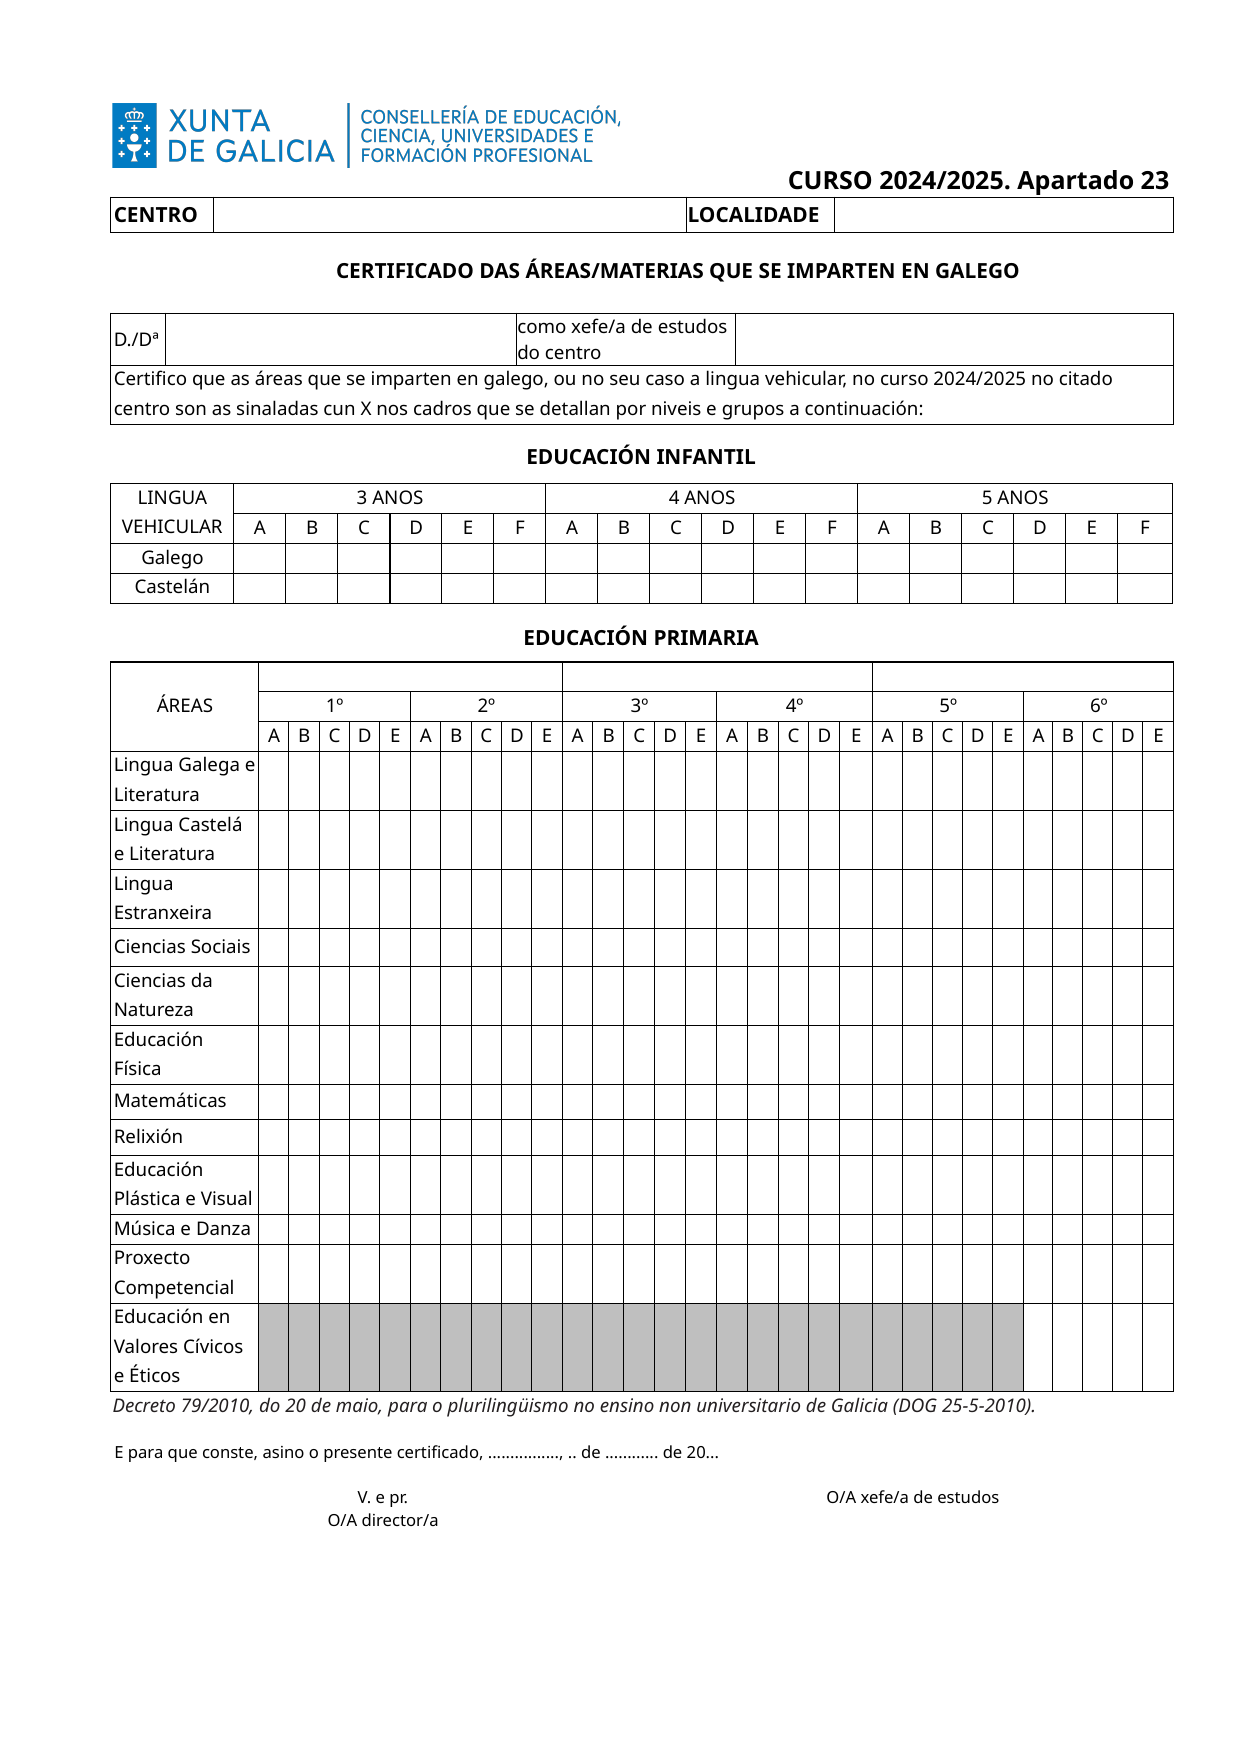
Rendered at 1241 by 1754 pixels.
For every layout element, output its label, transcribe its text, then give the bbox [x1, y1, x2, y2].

table_cell [1113, 929, 1142, 966]
table_cell [593, 1304, 623, 1391]
table_cell [840, 1215, 872, 1244]
table_cell [289, 1304, 319, 1391]
table_cell [532, 1215, 562, 1244]
text EDUCACIÓN INFANTIL [112, 442, 1169, 470]
table_cell [963, 870, 992, 928]
table_cell [748, 1156, 778, 1214]
table_cell [259, 811, 288, 869]
table_cell [624, 1156, 654, 1214]
table_cell [686, 1156, 716, 1214]
table_cell [1113, 1304, 1142, 1391]
table_cell [624, 967, 654, 1025]
table_cell [289, 1245, 319, 1303]
table_cell [593, 870, 623, 928]
table_cell [779, 1120, 808, 1155]
table_cell [502, 967, 531, 1025]
table_cell 1º [259, 692, 410, 721]
table_cell [873, 967, 902, 1025]
table_cell [472, 1085, 501, 1119]
table_cell [858, 544, 909, 573]
table_cell [650, 544, 701, 573]
table_cell [1113, 1245, 1142, 1303]
table_cell [593, 1245, 623, 1303]
table_cell [1024, 1120, 1052, 1155]
table_cell [593, 1026, 623, 1084]
table_cell D [702, 514, 753, 543]
table_cell [748, 1026, 778, 1084]
table_cell E [532, 722, 562, 751]
table_cell [502, 1120, 531, 1155]
table_cell [563, 1120, 592, 1155]
table_cell [350, 1026, 379, 1084]
table_cell [1024, 870, 1052, 928]
table_header LINGUA VEHICULAR [111, 484, 233, 543]
table_cell [840, 1026, 872, 1084]
table_cell [717, 811, 747, 869]
table_cell [717, 967, 747, 1025]
table_cell [809, 1120, 839, 1155]
table_cell [840, 1245, 872, 1303]
table_cell F [1118, 514, 1172, 543]
table_cell [1053, 811, 1082, 869]
table_cell [993, 1085, 1023, 1119]
table_cell [933, 1026, 962, 1084]
table_cell [441, 1085, 471, 1119]
table_cell [472, 1026, 501, 1084]
table_cell B [286, 514, 337, 543]
table_cell D [1014, 514, 1065, 543]
table_cell [993, 929, 1023, 966]
table_cell [963, 967, 992, 1025]
table_cell [840, 811, 872, 869]
table_cell [1083, 752, 1112, 810]
table_cell [593, 929, 623, 966]
table_cell [840, 1085, 872, 1119]
table_cell [873, 1156, 902, 1214]
table_cell [1053, 870, 1082, 928]
table_cell [1024, 1156, 1052, 1214]
table_cell Educación en Valores Cívicos e Éticos [111, 1304, 258, 1391]
table_cell C [624, 722, 654, 751]
table_cell [748, 1085, 778, 1119]
table_cell [1024, 752, 1052, 810]
table_cell [593, 1215, 623, 1244]
table_cell [1143, 1026, 1173, 1084]
table_cell [1113, 1085, 1142, 1119]
table_cell [532, 1245, 562, 1303]
table_cell [259, 1245, 288, 1303]
table_cell [655, 1026, 685, 1084]
table_cell Certifico que as áreas que se imparten en galego, ou no seu caso a lingua vehicular, no curso 2024/2025 no citado centro son as sinaladas cun X nos cadros que se detallan por niveis e grupos a continuación: [111, 366, 1173, 424]
table_cell [933, 752, 962, 810]
table_cell [380, 811, 410, 869]
table_cell [655, 1120, 685, 1155]
table_cell F [806, 514, 857, 543]
table_cell B [748, 722, 778, 751]
table_cell [1083, 1215, 1112, 1244]
table_cell [963, 1120, 992, 1155]
table_header ÁREAS [111, 663, 258, 751]
table_cell [686, 967, 716, 1025]
table_cell [903, 870, 932, 928]
table_cell [779, 1085, 808, 1119]
table_cell [748, 1215, 778, 1244]
table_cell B [593, 722, 623, 751]
table_cell [289, 1215, 319, 1244]
table_header E para que conste, asino o presente certificado, ................, .. de ............ de 20... [111, 1440, 1169, 1463]
table_cell 3º [563, 692, 716, 721]
table_cell [779, 811, 808, 869]
table_cell [380, 1245, 410, 1303]
table_cell [655, 870, 685, 928]
table_cell [259, 870, 288, 928]
table_cell [320, 1304, 349, 1391]
table_cell [289, 1026, 319, 1084]
table_cell [686, 811, 716, 869]
table_cell D [502, 722, 531, 751]
table_cell C [472, 722, 501, 751]
table_cell [910, 544, 961, 573]
table_cell [779, 1304, 808, 1391]
table_cell [717, 1245, 747, 1303]
table_cell [1118, 544, 1172, 573]
table_cell E [840, 722, 872, 751]
table_cell [320, 870, 349, 928]
table_cell [441, 1245, 471, 1303]
table_cell [993, 967, 1023, 1025]
table_cell [380, 870, 410, 928]
table_cell E [754, 514, 805, 543]
table_cell A [259, 722, 288, 751]
table_cell [563, 811, 592, 869]
table_cell [380, 752, 410, 810]
table_cell [624, 1026, 654, 1084]
table_cell [717, 1156, 747, 1214]
table_cell [858, 574, 909, 602]
table_cell [993, 1026, 1023, 1084]
table_cell [1053, 1156, 1082, 1214]
table_header 3 ANOS [234, 484, 545, 513]
table_cell [993, 1304, 1023, 1391]
table_cell [472, 1215, 501, 1244]
table_cell [411, 1156, 440, 1214]
table_cell [1113, 1026, 1142, 1084]
table_cell [702, 544, 753, 573]
table_cell D [350, 722, 379, 751]
table_cell [993, 811, 1023, 869]
table_cell [532, 1156, 562, 1214]
table_cell [411, 752, 440, 810]
table_cell [963, 752, 992, 810]
table_cell [563, 870, 592, 928]
table_cell [1143, 1156, 1173, 1214]
table_cell [1024, 1085, 1052, 1119]
table_cell [502, 870, 531, 928]
table_cell Ciencias Sociais [111, 929, 258, 966]
table_cell [320, 1215, 349, 1244]
table_cell 5º [873, 692, 1023, 721]
table_cell [502, 1245, 531, 1303]
table_cell [441, 967, 471, 1025]
table_cell [650, 574, 701, 602]
table_cell [289, 1085, 319, 1119]
table_cell [993, 1245, 1023, 1303]
table_cell C [962, 514, 1013, 543]
table_cell [259, 752, 288, 810]
table_cell [411, 870, 440, 928]
table_cell [441, 752, 471, 810]
table_cell [754, 544, 805, 573]
table_cell [1083, 811, 1112, 869]
table_cell [350, 929, 379, 966]
table_cell [1113, 811, 1142, 869]
table_cell [1053, 967, 1082, 1025]
table_cell [717, 1120, 747, 1155]
table_cell [1143, 811, 1173, 869]
table_cell [963, 1026, 992, 1084]
table_cell [655, 1215, 685, 1244]
table_cell [532, 870, 562, 928]
table_cell [903, 967, 932, 1025]
table_cell [873, 870, 902, 928]
table_cell [809, 1215, 839, 1244]
table_cell [598, 574, 649, 602]
table_cell [411, 1304, 440, 1391]
table_cell [873, 1026, 902, 1084]
table_cell [717, 870, 747, 928]
table_cell [350, 1085, 379, 1119]
table_cell [686, 1120, 716, 1155]
table_cell 4º [717, 692, 872, 721]
table_cell [840, 870, 872, 928]
table_header O/A xefe/a de estudos [654, 1486, 1171, 1531]
table_cell [593, 752, 623, 810]
table_cell [806, 544, 857, 573]
table_cell [963, 1245, 992, 1303]
table_cell [338, 544, 389, 573]
table_cell C [650, 514, 701, 543]
table_cell [686, 929, 716, 966]
table_cell [563, 1085, 592, 1119]
table_cell [1053, 1304, 1082, 1391]
table_cell Proxecto Competencial [111, 1245, 258, 1303]
table_cell [779, 1156, 808, 1214]
table_cell [1053, 1026, 1082, 1084]
table_cell E [442, 514, 493, 543]
table_cell A [411, 722, 440, 751]
table_cell [717, 1304, 747, 1391]
table_cell [748, 870, 778, 928]
table_cell [472, 929, 501, 966]
table_cell [624, 1215, 654, 1244]
table_cell [502, 1215, 531, 1244]
table_cell C [1083, 722, 1112, 751]
table_cell [1024, 811, 1052, 869]
table_cell [259, 1120, 288, 1155]
table_cell [624, 1085, 654, 1119]
table_cell [840, 967, 872, 1025]
table_cell [411, 1026, 440, 1084]
table_cell [840, 752, 872, 810]
table_cell E [380, 722, 410, 751]
table_cell [320, 1245, 349, 1303]
table_cell [320, 811, 349, 869]
table_cell [502, 929, 531, 966]
table_cell [289, 1156, 319, 1214]
table_cell [962, 544, 1013, 573]
table_cell [624, 1304, 654, 1391]
table_cell [563, 929, 592, 966]
table_cell [441, 811, 471, 869]
table_cell [933, 870, 962, 928]
table_cell [655, 1085, 685, 1119]
table_cell [748, 1304, 778, 1391]
table_cell [1143, 1085, 1173, 1119]
table_cell [993, 752, 1023, 810]
table_cell [933, 1120, 962, 1155]
table_cell [873, 1245, 902, 1303]
table_cell [655, 752, 685, 810]
table_cell [380, 1085, 410, 1119]
table_cell Castelán [111, 574, 233, 602]
table_cell [779, 1026, 808, 1084]
table_cell [1014, 574, 1065, 602]
table_cell C [338, 514, 389, 543]
table_cell [809, 752, 839, 810]
table_cell [809, 811, 839, 869]
table_cell [1083, 967, 1112, 1025]
table_cell [593, 1085, 623, 1119]
table_cell [441, 1026, 471, 1084]
table_cell [1024, 929, 1052, 966]
table_cell [655, 967, 685, 1025]
table_cell [717, 1085, 747, 1119]
table_cell [748, 929, 778, 966]
table_cell [259, 1215, 288, 1244]
table_cell [532, 967, 562, 1025]
table_cell [717, 929, 747, 966]
table_cell [1143, 870, 1173, 928]
table_cell [472, 1245, 501, 1303]
table_cell [1113, 967, 1142, 1025]
table_cell [1066, 574, 1117, 602]
table_cell Educación Plástica e Visual [111, 1156, 258, 1214]
table_cell [286, 574, 337, 602]
table_cell [754, 574, 805, 602]
table_cell F [494, 514, 545, 543]
table_cell [350, 967, 379, 1025]
table_cell [903, 1304, 932, 1391]
table_cell [963, 1156, 992, 1214]
table_cell [1113, 870, 1142, 928]
table_cell [1143, 752, 1173, 810]
table_cell [1053, 752, 1082, 810]
table_cell [350, 1304, 379, 1391]
table_cell [598, 544, 649, 573]
table_cell [532, 1026, 562, 1084]
table_cell Lingua Estranxeira [111, 870, 258, 928]
table_cell B [1053, 722, 1082, 751]
table_cell [748, 1245, 778, 1303]
table_cell [903, 1215, 932, 1244]
table_cell [391, 574, 441, 602]
table_cell 2º [411, 692, 562, 721]
table_cell [903, 811, 932, 869]
text CURSO 2024/2025. Apartado 23 [112, 162, 1169, 197]
table_cell A [234, 514, 285, 543]
table_cell [933, 1156, 962, 1214]
table_cell [350, 1156, 379, 1214]
table_cell [1024, 1304, 1052, 1391]
table_cell [1083, 1085, 1112, 1119]
table_cell [563, 1156, 592, 1214]
table_cell [963, 929, 992, 966]
table_cell [320, 752, 349, 810]
table_cell D [391, 514, 441, 543]
table_cell [686, 1245, 716, 1303]
table_cell [903, 1245, 932, 1303]
table_cell [1083, 929, 1112, 966]
table_cell [1143, 1304, 1173, 1391]
table_cell E [1143, 722, 1173, 751]
table_cell [779, 929, 808, 966]
table_cell [411, 1085, 440, 1119]
table_cell [840, 1304, 872, 1391]
text EDUCACIÓN PRIMARIA [112, 623, 1169, 652]
table_cell [593, 967, 623, 1025]
table_cell [717, 1215, 747, 1244]
table_cell [933, 1245, 962, 1303]
table_cell [320, 1120, 349, 1155]
table_cell [717, 1026, 747, 1084]
table_cell [472, 1120, 501, 1155]
table_cell [809, 1245, 839, 1303]
table_cell A [873, 722, 902, 751]
table_cell [873, 1215, 902, 1244]
table_cell [1113, 1120, 1142, 1155]
table_cell A [717, 722, 747, 751]
table_cell [748, 967, 778, 1025]
table_cell [320, 1085, 349, 1119]
table_cell [655, 811, 685, 869]
table_cell [350, 870, 379, 928]
table_cell [1143, 967, 1173, 1025]
table_cell [993, 1120, 1023, 1155]
table_cell [873, 1304, 902, 1391]
table_cell [563, 1304, 592, 1391]
table_cell [380, 1304, 410, 1391]
table_cell [1053, 929, 1082, 966]
table_cell [502, 1085, 531, 1119]
table_header [214, 198, 686, 232]
table_cell A [1024, 722, 1052, 751]
table_cell [655, 929, 685, 966]
table_header D./Dª [111, 314, 165, 365]
table_cell [1143, 1245, 1173, 1303]
table_cell [350, 1120, 379, 1155]
table_cell [809, 967, 839, 1025]
table_cell [472, 1156, 501, 1214]
table_cell [442, 574, 493, 602]
table_cell [624, 929, 654, 966]
table_cell [563, 1026, 592, 1084]
table_cell [779, 1245, 808, 1303]
table_cell B [910, 514, 961, 543]
table_cell [593, 1120, 623, 1155]
table_cell D [809, 722, 839, 751]
table_cell [933, 1304, 962, 1391]
table_cell [1024, 1215, 1052, 1244]
table_cell [963, 811, 992, 869]
table_cell [563, 752, 592, 810]
table_cell [963, 1304, 992, 1391]
table_cell [933, 811, 962, 869]
table_cell [411, 929, 440, 966]
table_cell D [963, 722, 992, 751]
table_cell [289, 1120, 319, 1155]
table_cell [546, 544, 597, 573]
table_cell [320, 1026, 349, 1084]
table_cell A [858, 514, 909, 543]
table_cell [933, 1085, 962, 1119]
table_cell Música e Danza [111, 1215, 258, 1244]
table_cell [1053, 1245, 1082, 1303]
table_cell [380, 929, 410, 966]
table_cell [472, 870, 501, 928]
table_cell [1083, 1304, 1112, 1391]
table_cell [873, 752, 902, 810]
table_cell [289, 967, 319, 1025]
table_cell [655, 1304, 685, 1391]
table_cell Lingua Castelá e Literatura [111, 811, 258, 869]
table_cell A [546, 514, 597, 543]
table_cell [806, 574, 857, 602]
table_cell [1083, 1026, 1112, 1084]
table_cell [1113, 1215, 1142, 1244]
table_cell [546, 574, 597, 602]
table_cell B [441, 722, 471, 751]
table_cell A [563, 722, 592, 751]
table_cell [259, 1304, 288, 1391]
table_cell C [320, 722, 349, 751]
table_cell [411, 1245, 440, 1303]
table_cell B [598, 514, 649, 543]
table_cell [933, 1215, 962, 1244]
table_cell [686, 752, 716, 810]
table_cell [963, 1215, 992, 1244]
table_cell [350, 1215, 379, 1244]
table_cell [1053, 1215, 1082, 1244]
table_cell [441, 1156, 471, 1214]
table_cell Galego [111, 544, 233, 573]
table_cell [234, 574, 285, 602]
table_cell [259, 967, 288, 1025]
table_header [259, 663, 562, 691]
table_cell [873, 1120, 902, 1155]
table_cell [686, 1304, 716, 1391]
table_cell [441, 1215, 471, 1244]
table_cell [320, 929, 349, 966]
table_cell [563, 1245, 592, 1303]
table_cell [563, 1215, 592, 1244]
table_cell [338, 574, 389, 602]
text CERTIFICADO DAS ÁREAS/MATERIAS QUE SE IMPARTEN EN GALEGO [112, 256, 1169, 284]
table_cell [809, 1026, 839, 1084]
table_cell [933, 967, 962, 1025]
table_cell [686, 1085, 716, 1119]
table_cell [655, 1245, 685, 1303]
table_cell [532, 1304, 562, 1391]
table_cell [350, 1245, 379, 1303]
table_header [873, 663, 1173, 691]
table_cell [593, 1156, 623, 1214]
table_cell [702, 574, 753, 602]
table_cell [532, 929, 562, 966]
table_cell Matemáticas [111, 1085, 258, 1119]
table_cell [380, 967, 410, 1025]
table_cell [993, 1215, 1023, 1244]
table_cell [624, 811, 654, 869]
table_cell [1024, 1026, 1052, 1084]
table_cell B [289, 722, 319, 751]
table_cell [1014, 544, 1065, 573]
table_header [563, 663, 872, 691]
table_cell [1024, 1245, 1052, 1303]
table_cell [903, 929, 932, 966]
table_cell [289, 870, 319, 928]
table_cell [1113, 752, 1142, 810]
table_cell [380, 1120, 410, 1155]
table_cell [320, 967, 349, 1025]
table_cell [809, 1085, 839, 1119]
table_cell [624, 1245, 654, 1303]
table_cell [391, 544, 441, 573]
table_cell [350, 752, 379, 810]
table_cell [809, 1156, 839, 1214]
table_cell [411, 1215, 440, 1244]
table_cell [1143, 929, 1173, 966]
text Decreto 79/2010, do 20 de maio, para o plurilingüismo no ensino non universitario de Galicia (DOG 25-5-2010). [112, 1392, 1240, 1418]
table_cell [442, 544, 493, 573]
table_header como xefe/a de estudos do centro [517, 314, 735, 365]
table_cell [910, 574, 961, 602]
table_cell [655, 1156, 685, 1214]
table_cell [411, 1120, 440, 1155]
table_cell [748, 811, 778, 869]
table_cell [1143, 1120, 1173, 1155]
table_cell [1113, 1156, 1142, 1214]
table_cell B [903, 722, 932, 751]
table_cell [624, 1120, 654, 1155]
table_cell [809, 929, 839, 966]
table_cell [686, 870, 716, 928]
table_header LOCALIDADE [687, 198, 834, 232]
table_cell [502, 1304, 531, 1391]
table_cell [532, 752, 562, 810]
table_cell [873, 929, 902, 966]
table_cell [259, 1156, 288, 1214]
table_cell [1066, 544, 1117, 573]
table_cell [1143, 1215, 1173, 1244]
table_cell [873, 1085, 902, 1119]
table_cell [350, 811, 379, 869]
table_cell [289, 752, 319, 810]
table_cell D [1113, 722, 1142, 751]
table_cell [563, 967, 592, 1025]
table_cell [903, 1156, 932, 1214]
table_cell [593, 811, 623, 869]
table_cell Educación Física [111, 1026, 258, 1084]
table_cell [472, 811, 501, 869]
table_cell [502, 1156, 531, 1214]
table_cell [441, 929, 471, 966]
table_cell [286, 544, 337, 573]
table_cell [1083, 1120, 1112, 1155]
table_cell [903, 752, 932, 810]
table_cell [532, 1085, 562, 1119]
table_header 5 ANOS [858, 484, 1172, 513]
table_cell [1053, 1085, 1082, 1119]
table_header CENTRO [111, 198, 213, 232]
table_cell [494, 574, 545, 602]
table_cell [259, 1085, 288, 1119]
table_cell [1083, 1156, 1112, 1214]
table_cell [259, 929, 288, 966]
table_cell [933, 929, 962, 966]
table_cell [472, 752, 501, 810]
table_cell [809, 870, 839, 928]
table_header 4 ANOS [546, 484, 857, 513]
table_header [835, 198, 1173, 232]
table_cell C [933, 722, 962, 751]
table_cell [779, 967, 808, 1025]
table_cell E [993, 722, 1023, 751]
table_cell [1024, 967, 1052, 1025]
table_cell [903, 1085, 932, 1119]
table_cell [411, 967, 440, 1025]
table_cell E [686, 722, 716, 751]
table_cell [903, 1120, 932, 1155]
table_cell [502, 1026, 531, 1084]
table_header [166, 314, 516, 365]
table_cell [779, 752, 808, 810]
table_cell [502, 752, 531, 810]
table_cell [532, 1120, 562, 1155]
table_cell [840, 1156, 872, 1214]
table_cell [234, 544, 285, 573]
table_cell [380, 1156, 410, 1214]
table_cell [963, 1085, 992, 1119]
table_cell [502, 811, 531, 869]
table_cell [840, 929, 872, 966]
table_cell [748, 752, 778, 810]
table_cell [380, 1026, 410, 1084]
table_cell D [655, 722, 685, 751]
table_cell [441, 1304, 471, 1391]
table_cell [840, 1120, 872, 1155]
table_cell [779, 1215, 808, 1244]
table_header V. e pr. O/A director/a [111, 1486, 654, 1531]
table_cell E [1066, 514, 1117, 543]
table_cell Lingua Galega e Literatura [111, 752, 258, 810]
table_cell [1083, 1245, 1112, 1303]
table_cell [441, 870, 471, 928]
table_cell Ciencias da Natureza [111, 967, 258, 1025]
table_cell [686, 1215, 716, 1244]
table_cell [717, 752, 747, 810]
table_cell [289, 929, 319, 966]
table_cell [903, 1026, 932, 1084]
table_cell [1118, 574, 1172, 602]
table_cell [624, 870, 654, 928]
table_cell [532, 811, 562, 869]
table_cell [494, 544, 545, 573]
table_cell [809, 1304, 839, 1391]
table_cell 6º [1024, 692, 1173, 721]
table_cell [686, 1026, 716, 1084]
table_cell Relixión [111, 1120, 258, 1155]
table_cell [472, 967, 501, 1025]
table_cell [624, 752, 654, 810]
table_cell [380, 1215, 410, 1244]
table_cell [259, 1026, 288, 1084]
table_cell [873, 811, 902, 869]
table_cell [962, 574, 1013, 602]
table_cell [289, 811, 319, 869]
table_cell [1053, 1120, 1082, 1155]
table_cell [1083, 870, 1112, 928]
table_header [736, 314, 1173, 365]
table_cell [779, 870, 808, 928]
table_cell [320, 1156, 349, 1214]
table_cell C [779, 722, 808, 751]
table_cell [993, 870, 1023, 928]
table_cell [748, 1120, 778, 1155]
table_cell [441, 1120, 471, 1155]
table_cell [411, 811, 440, 869]
table_cell [993, 1156, 1023, 1214]
table_cell [472, 1304, 501, 1391]
